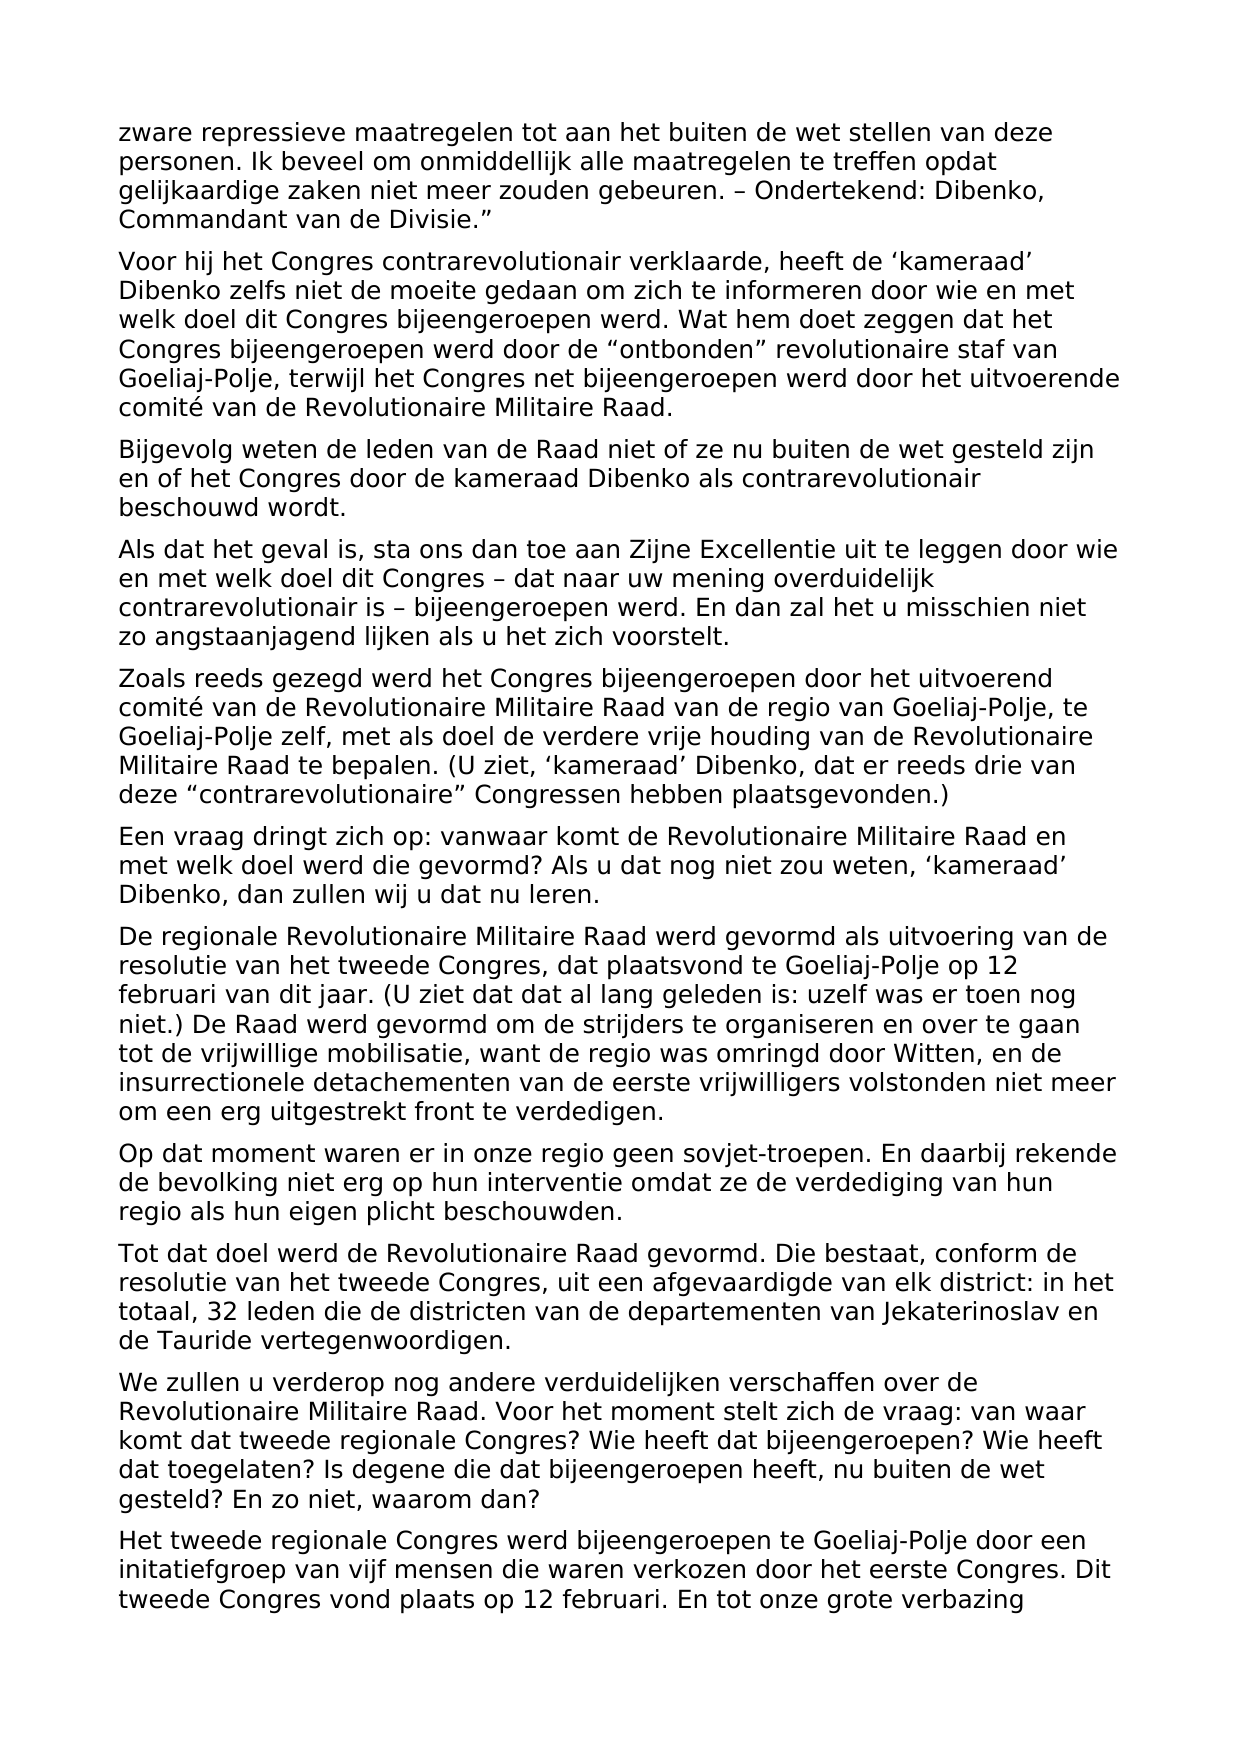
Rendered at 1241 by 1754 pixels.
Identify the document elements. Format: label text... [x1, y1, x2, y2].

text De regionale Revolutionaire Militaire Raad werd gevormd als uitvoering van de resolutie van het tweede Congres, dat plaatsvond te Goeliaj-Polje op 12 februari van dit jaar. (U ziet dat dat al lang geleden is: uzelf was er toen nog niet.) De Raad werd gevormd om de strijders te organiseren en over te gaan tot de vrijwillige mobilisatie, want de regio was omringd door Witten, en de insurrectionele detachementen van de eerste vrijwilligers volstonden niet meer om een erg uitgestrekt front te verdedigen. [118, 922, 1122, 1126]
text Zoals reeds gezegd werd het Congres bijeengeroepen door het uitvoerend comité van de Revolutionaire Militaire Raad van de regio van Goeliaj-Polje, te Goeliaj-Polje zelf, met als doel de verdere vrije houding van de Revolutionaire Militaire Raad te bepalen. (U ziet, ‘kameraad’ Dibenko, dat er reeds drie van deze “contrarevolutionaire” Congressen hebben plaatsgevonden.) [118, 664, 1122, 810]
text We zullen u verderop nog andere verduidelijken verschaffen over de Revolutionaire Militaire Raad. Voor het moment stelt zich de vraag: van waar komt dat tweede regionale Congres? Wie heeft dat bijeengeroepen? Wie heeft dat toegelaten? Is degene die dat bijeengeroepen heeft, nu buiten de wet gesteld? En zo niet, waarom dan? [118, 1368, 1122, 1514]
text Als dat het geval is, sta ons dan toe aan Zijne Excellentie uit te leggen door wie en met welk doel dit Congres – dat naar uw mening overduidelijk contrarevolutionair is – bijeengeroepen werd. En dan zal het u misschien niet zo angstaanjagend lijken als u het zich voorstelt. [118, 535, 1122, 651]
text Het tweede regionale Congres werd bijeengeroepen te Goeliaj-Polje door een initatiefgroep van vijf mensen die waren verkozen door het eerste Congres. Dit tweede Congres vond plaats op 12 februari. En tot onze grote verbazing [118, 1526, 1122, 1614]
text Bijgevolg weten de leden van de Raad niet of ze nu buiten de wet gesteld zijn en of het Congres door de kameraad Dibenko als contrarevolutionair beschouwd wordt. [118, 435, 1122, 522]
text Voor hij het Congres contrarevolutionair verklaarde, heeft de ‘kameraad’ Dibenko zelfs niet de moeite gedaan om zich te informeren door wie en met welk doel dit Congres bijeengeroepen werd. Wat hem doet zeggen dat het Congres bijeengeroepen werd door de “ontbonden” revolutionaire staf van Goeliaj-Polje, terwijl het Congres net bijeengeroepen werd door het uitvoerende comité van de Revolutionaire Militaire Raad. [118, 247, 1122, 422]
text Een vraag dringt zich op: vanwaar komt de Revolutionaire Militaire Raad en met welk doel werd die gevormd? Als u dat nog niet zou weten, ‘kameraad’ Dibenko, dan zullen wij u dat nu leren. [118, 822, 1122, 910]
text Op dat moment waren er in onze regio geen sovjet-troepen. En daarbij rekende de bevolking niet erg op hun interventie omdat ze de verdediging van hun regio als hun eigen plicht beschouwden. [118, 1139, 1122, 1226]
text Tot dat doel werd de Revolutionaire Raad gevormd. Die bestaat, conform de resolutie van het tweede Congres, uit een afgevaardigde van elk district: in het totaal, 32 leden die de districten van de departementen van Jekaterinoslav en de Tauride vertegenwoordigen. [118, 1239, 1122, 1356]
text zware repressieve maatregelen tot aan het buiten de wet stellen van deze personen. Ik beveel om onmiddellijk alle maatregelen te treffen opdat gelijkaardige zaken niet meer zouden gebeuren. – Ondertekend: Dibenko, Commandant van de Divisie.” [118, 118, 1122, 235]
